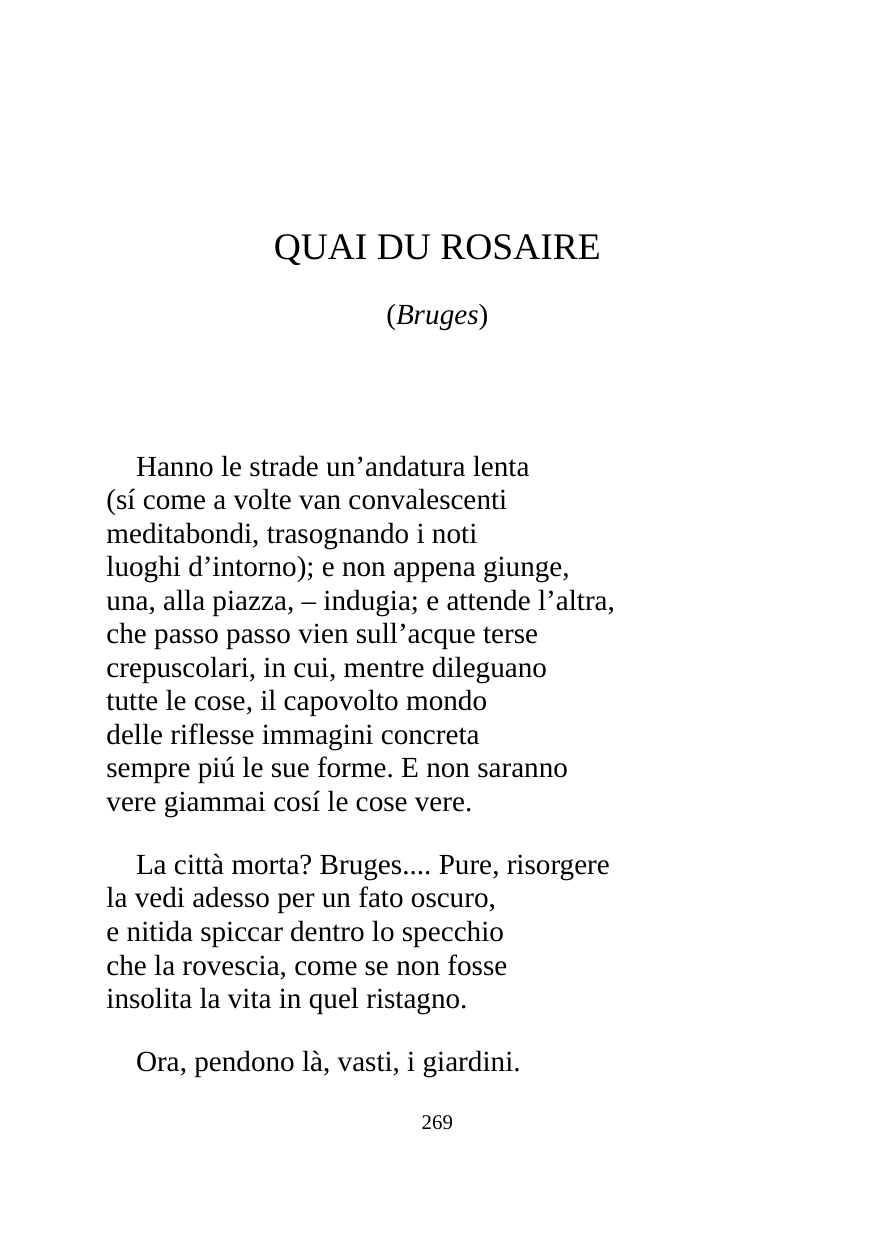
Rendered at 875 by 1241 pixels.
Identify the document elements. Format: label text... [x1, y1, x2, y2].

text Ora, pendono là, vasti, i giardini. [106, 1044, 768, 1078]
text (Bruges) [106, 297, 768, 331]
subtitle QUAI DU ROSAIRE [106, 224, 768, 267]
text La città morta? Bruges.... Pure, risorgere la vedi adesso per un fato oscuro, e nitida spiccar dentro lo specchio che la rovescia, come se non fosse insolita la vita in quel ristagno. [106, 847, 768, 1015]
text Hanno le strade un’andatura lenta (sí come a volte van convalescenti meditabondi, trasognando i noti luoghi d’intorno); e non appena giunge, una, alla piazza, – indugia; e attende l’altra, che passo passo vien sull’acque terse crepuscolari, in cui, mentre dileguano tutte le cose, il capovolto mondo delle riflesse immagini concreta sempre piú le sue forme. E non saranno vere giammai cosí le cose vere. [106, 449, 768, 818]
